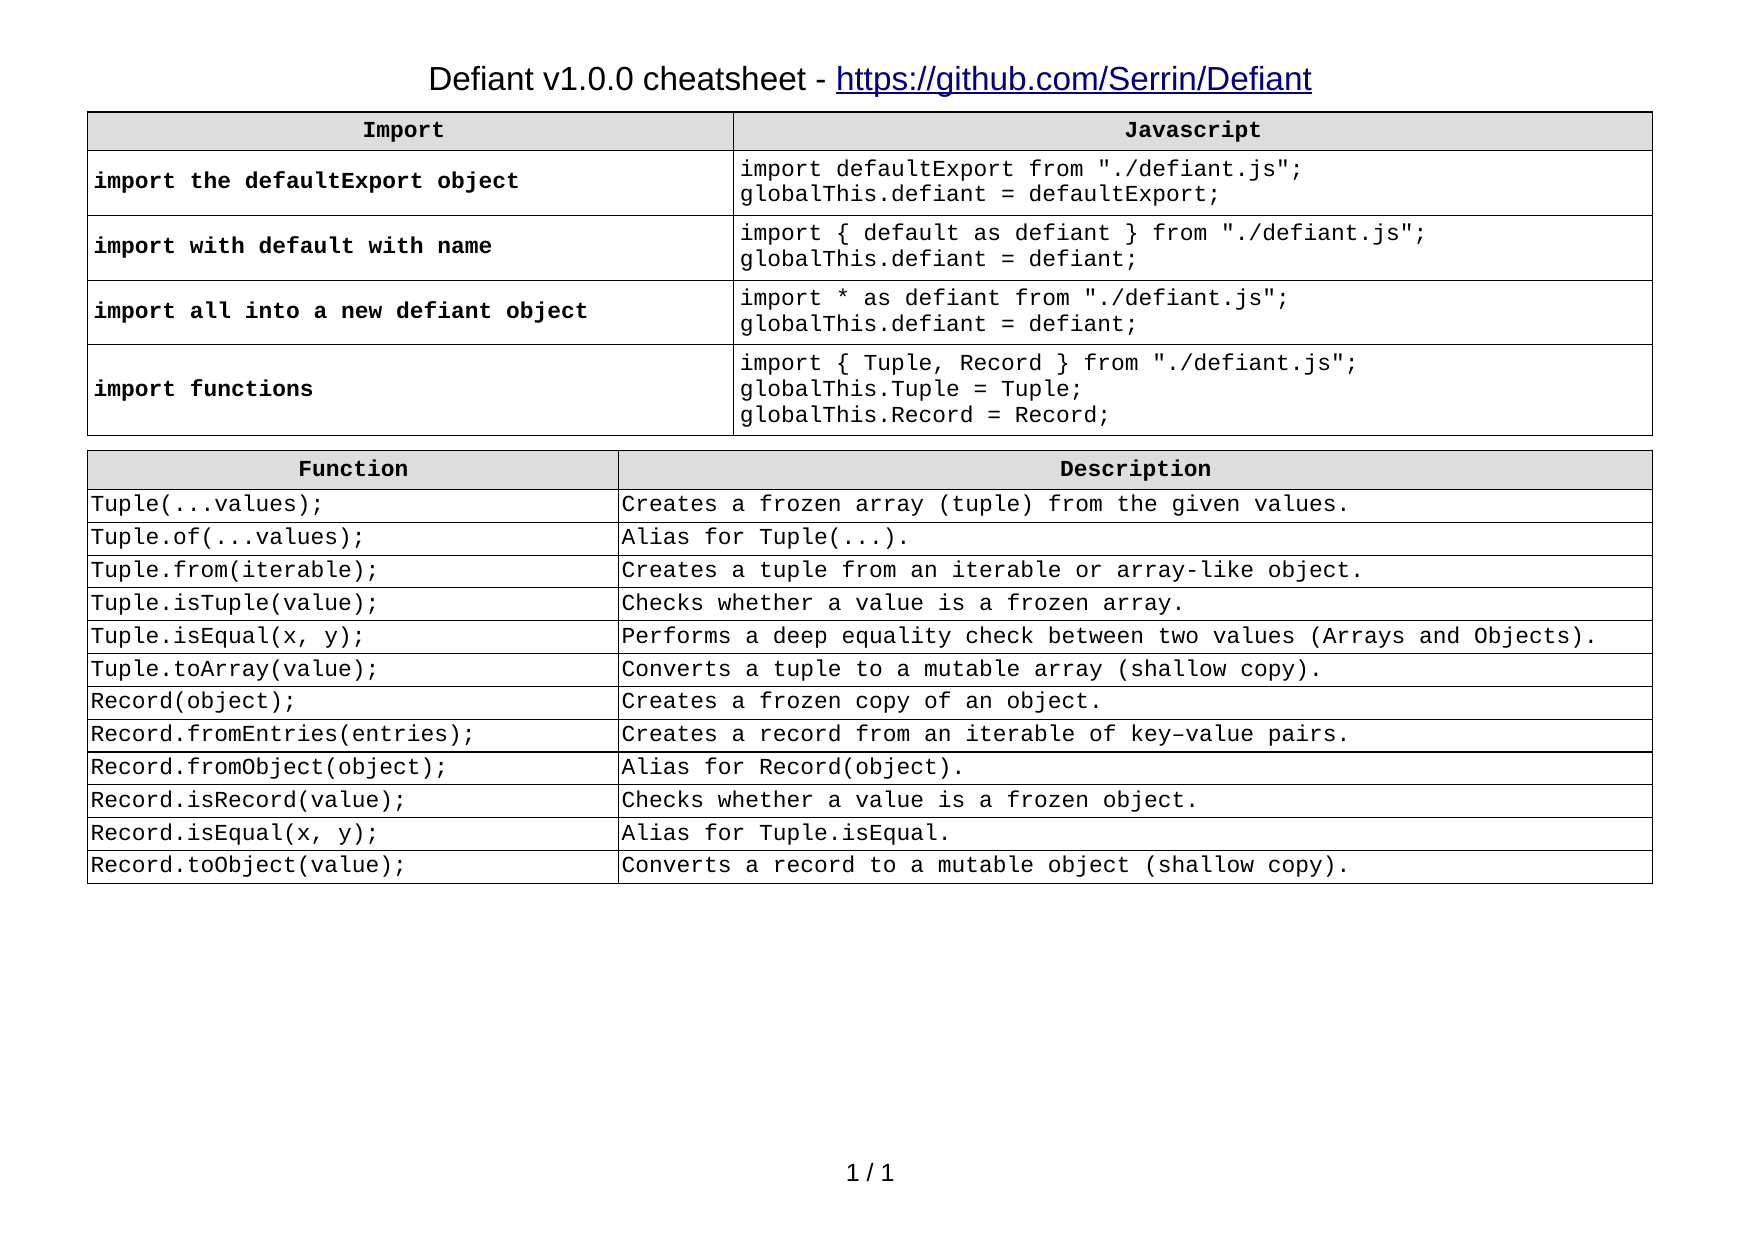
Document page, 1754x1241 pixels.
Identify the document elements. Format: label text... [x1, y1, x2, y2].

table_cell import with default with name [88, 216, 733, 279]
table_header Import [88, 113, 733, 150]
table_cell Record.toObject(value); [88, 851, 618, 883]
table_cell Creates a record from an iterable of key–value pairs. [619, 720, 1652, 751]
table_cell Alias for Tuple.isEqual. [619, 818, 1652, 850]
table_cell Tuple.toArray(value); [88, 654, 618, 686]
table_cell Tuple(...values); [88, 490, 618, 522]
table_cell Alias for Tuple(...). [619, 523, 1652, 554]
table_cell import all into a new defiant object [88, 281, 733, 344]
table_cell import * as defiant from "./defiant.js"; globalThis.defiant = defiant; [734, 281, 1652, 344]
table_header Javascript [734, 113, 1652, 150]
table_cell Converts a tuple to a mutable array (shallow copy). [619, 654, 1652, 686]
table_cell Checks whether a value is a frozen array. [619, 588, 1652, 620]
table_cell Record.isEqual(x, y); [88, 818, 618, 850]
text Defiant v1.0.0 cheatsheet - https://github.com/Serrin/Defiant [87, 59, 1653, 97]
table_cell Record.fromObject(object); [88, 753, 618, 784]
table_cell Record(object); [88, 687, 618, 718]
table_cell Record.isRecord(value); [88, 785, 618, 817]
table_cell Creates a frozen array (tuple) from the given values. [619, 490, 1652, 522]
table_header Description [619, 451, 1652, 489]
table_cell Tuple.isEqual(x, y); [88, 621, 618, 653]
table_cell import { default as defiant } from "./defiant.js"; globalThis.defiant = defiant; [734, 216, 1652, 279]
table_cell Alias for Record(object). [619, 753, 1652, 784]
table_cell Creates a tuple from an iterable or array-like object. [619, 556, 1652, 587]
table_cell Converts a record to a mutable object (shallow copy). [619, 851, 1652, 883]
table_cell Record.fromEntries(entries); [88, 720, 618, 751]
table_cell Performs a deep equality check between two values (Arrays and Objects). [619, 621, 1652, 653]
table_cell import the defaultExport object [88, 151, 733, 215]
table_cell import { Tuple, Record } from "./defiant.js"; globalThis.Tuple = Tuple; globalThis.Record = Record; [734, 345, 1652, 435]
table_cell import functions [88, 345, 733, 435]
table_cell Tuple.of(...values); [88, 523, 618, 554]
table_cell import defaultExport from "./defiant.js"; globalThis.defiant = defaultExport; [734, 151, 1652, 215]
table_cell Checks whether a value is a frozen object. [619, 785, 1652, 817]
table_cell Tuple.isTuple(value); [88, 588, 618, 620]
table_cell Tuple.from(iterable); [88, 556, 618, 587]
table_cell Creates a frozen copy of an object. [619, 687, 1652, 718]
table_header Function [88, 451, 618, 489]
